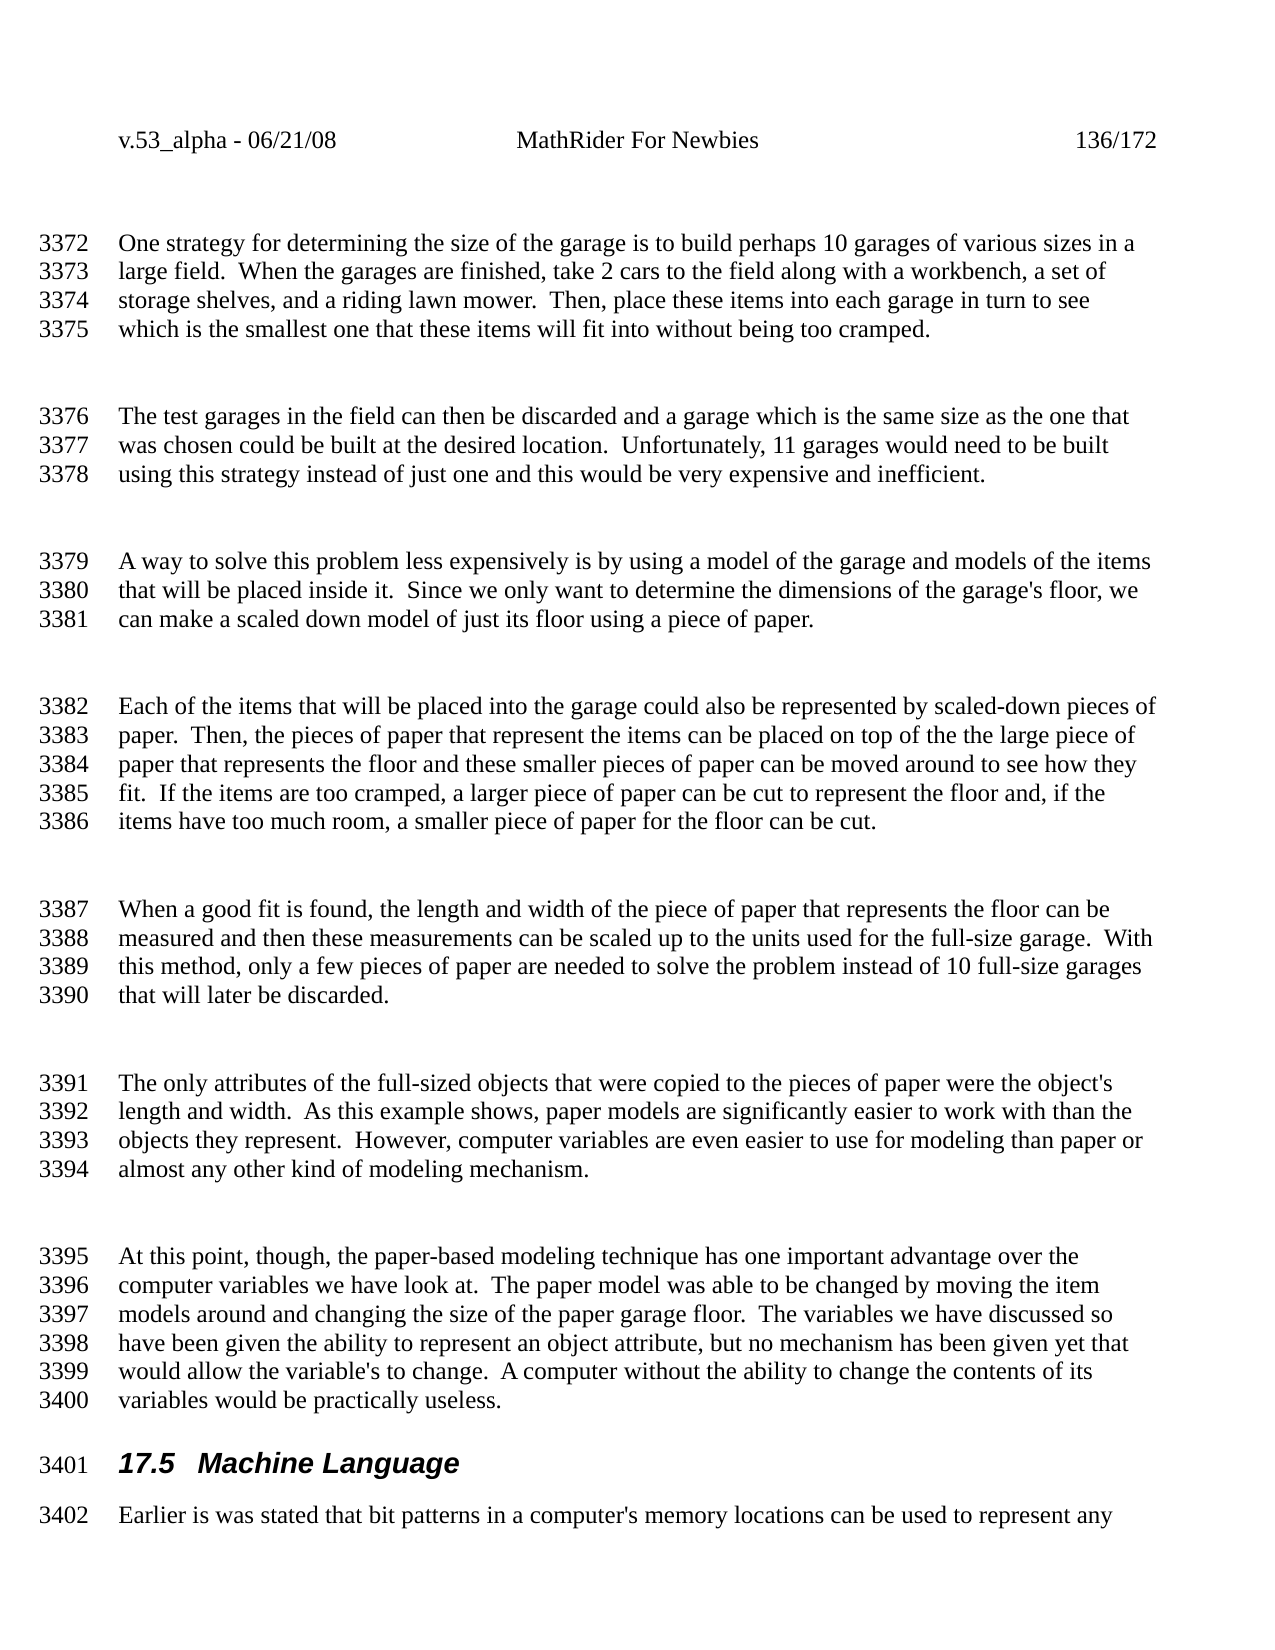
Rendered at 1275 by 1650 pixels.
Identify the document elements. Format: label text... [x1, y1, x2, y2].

text One strategy for determining the size of the garage is to build perhaps 10 garages of various sizes in a large field. When the garages are finished, take 2 cars to the field along with a workbench, a set of storage shelves, and a riding lawn mower. Then, place these items into each garage in turn to see which is the smallest one that these items will fit into without being too cramped. [118, 228, 1157, 343]
text A way to solve this problem less expensively is by using a model of the garage and models of the items that will be placed inside it. Since we only want to determine the dimensions of the garage's floor, we can make a scaled down model of just its floor using a piece of paper. [118, 546, 1157, 633]
text Each of the items that will be placed into the garage could also be represented by scaled-down pieces of paper. Then, the pieces of paper that represent the items can be placed on top of the the large piece of paper that represents the floor and these smaller pieces of paper can be moved around to see how they fit. If the items are too cramped, a larger piece of paper can be cut to represent the floor and, if the items have too much room, a smaller piece of paper for the floor can be cut. [118, 691, 1157, 835]
text Earlier is was stated that bit patterns in a computer's memory locations can be used to represent any [118, 1500, 1157, 1529]
text When a good fit is found, the length and width of the piece of paper that represents the floor can be measured and then these measurements can be scaled up to the units used for the full-size garage. With this method, only a few pieces of paper are needed to solve the problem instead of 10 full-size garages that will later be discarded. [118, 894, 1157, 1009]
text The only attributes of the full-sized objects that were copied to the pieces of paper were the object's length and width. As this example shows, paper models are significantly easier to work with than the objects they represent. However, computer variables are even easier to use for modeling than paper or almost any other kind of modeling mechanism. [118, 1068, 1157, 1183]
text The test garages in the field can then be discarded and a garage which is the same size as the one that was chosen could be built at the desired location. Unfortunately, 11 garages would need to be built using this strategy instead of just one and this would be very expensive and inefficient. [118, 401, 1157, 488]
text At this point, though, the paper-based modeling technique has one important advantage over the computer variables we have look at. The paper model was able to be changed by moving the item models around and changing the size of the paper garage floor. The variables we have discussed so have been given the ability to represent an object attribute, but no mechanism has been given yet that would allow the variable's to change. A computer without the ability to change the contents of its variables would be practically useless. [118, 1241, 1157, 1414]
subtitle Machine Language [118, 1446, 1157, 1480]
